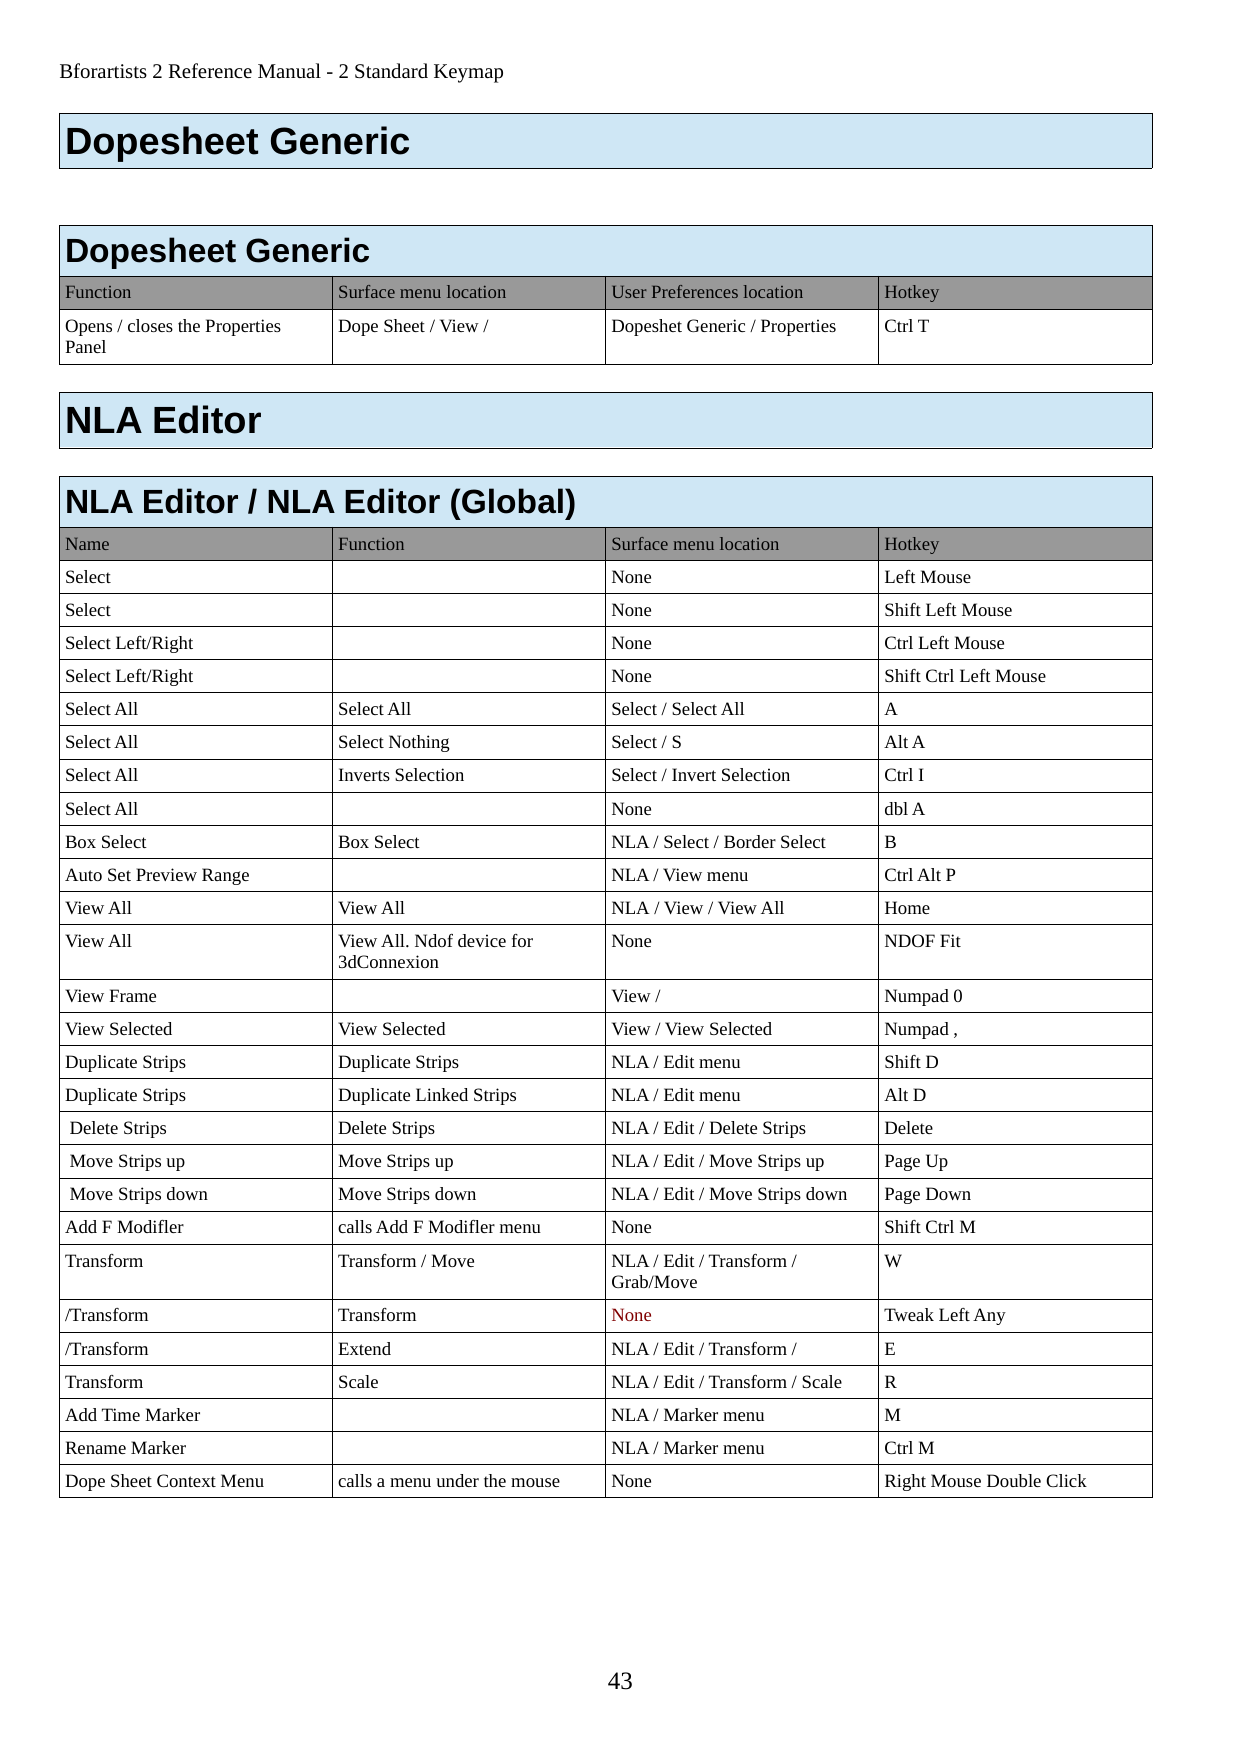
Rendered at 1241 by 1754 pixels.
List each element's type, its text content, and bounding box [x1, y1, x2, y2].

table_cell Tweak Left Any [879, 1300, 1152, 1332]
table_cell Auto Set Preview Range [60, 859, 332, 891]
table_cell Ctrl I [879, 760, 1152, 792]
table_cell [333, 594, 605, 626]
table_cell Move Strips down [60, 1179, 332, 1211]
table_cell NLA / View / View All [606, 892, 878, 924]
table_cell Hotkey [879, 528, 1152, 560]
table_cell Add F Modifler [60, 1212, 332, 1244]
table_cell None [606, 1212, 878, 1244]
table_cell [333, 561, 605, 593]
table_header Dopesheet Generic [60, 114, 1152, 168]
table_cell Right Mouse Double Click [879, 1465, 1152, 1497]
table_cell NLA / Edit / Transform / [606, 1333, 878, 1365]
table_cell Name [60, 528, 332, 560]
table_cell None [606, 627, 878, 659]
table_cell NLA / Marker menu [606, 1432, 878, 1464]
table_cell NLA / Edit menu [606, 1046, 878, 1078]
table_cell Select [60, 561, 332, 593]
table_cell NLA / Edit / Transform / Scale [606, 1366, 878, 1398]
table_header NLA Editor / NLA Editor (Global) [60, 477, 1152, 527]
table_cell dbl A [879, 793, 1152, 825]
table_cell Rename Marker [60, 1432, 332, 1464]
table_cell Move Strips up [333, 1145, 605, 1177]
table_cell Ctrl M [879, 1432, 1152, 1464]
table_cell None [606, 561, 878, 593]
table_cell Duplicate Strips [333, 1046, 605, 1078]
table_cell Dope Sheet Context Menu [60, 1465, 332, 1497]
table_cell Transform [333, 1300, 605, 1332]
table_cell None [606, 793, 878, 825]
table_cell W [879, 1245, 1152, 1298]
table_cell R [879, 1366, 1152, 1398]
table_cell Move Strips up [60, 1145, 332, 1177]
table_header NLA Editor [60, 393, 1152, 447]
table_cell M [879, 1399, 1152, 1431]
table_cell Duplicate Strips [60, 1046, 332, 1078]
table_cell View All. Ndof device for 3dConnexion [333, 925, 605, 979]
table_cell NLA / Select / Border Select [606, 826, 878, 858]
table_cell Select Left/Right [60, 660, 332, 692]
table_cell Select All [60, 793, 332, 825]
table_cell Select All [60, 693, 332, 725]
table_cell NLA / Edit / Move Strips up [606, 1145, 878, 1177]
table_cell Ctrl T [879, 310, 1152, 363]
table_cell View Frame [60, 980, 332, 1012]
table_cell A [879, 693, 1152, 725]
table_cell None [606, 1300, 878, 1332]
table_cell Numpad , [879, 1013, 1152, 1045]
table_cell /Transform [60, 1333, 332, 1365]
table_cell Select All [333, 693, 605, 725]
table_cell B [879, 826, 1152, 858]
table_cell Ctrl Left Mouse [879, 627, 1152, 659]
table_cell [333, 859, 605, 891]
table_cell calls Add F Modifler menu [333, 1212, 605, 1244]
table_cell Function [333, 528, 605, 560]
table_cell calls a menu under the mouse [333, 1465, 605, 1497]
table_cell NLA / Edit menu [606, 1079, 878, 1111]
table_cell E [879, 1333, 1152, 1365]
table_cell Delete [879, 1112, 1152, 1144]
table_cell Left Mouse [879, 561, 1152, 593]
table_cell Select Nothing [333, 726, 605, 758]
table_cell Opens / closes the Properties Panel [60, 310, 332, 363]
table_cell Box Select [60, 826, 332, 858]
table_cell Page Up [879, 1145, 1152, 1177]
table_cell Shift Ctrl Left Mouse [879, 660, 1152, 692]
table_cell Shift Ctrl M [879, 1212, 1152, 1244]
table_cell NDOF Fit [879, 925, 1152, 979]
table_cell None [606, 925, 878, 979]
table_cell Ctrl Alt P [879, 859, 1152, 891]
table_cell NLA / View menu [606, 859, 878, 891]
table_cell View Selected [333, 1013, 605, 1045]
table_cell Select All [60, 760, 332, 792]
table_cell Transform / Move [333, 1245, 605, 1298]
table_cell Transform [60, 1366, 332, 1398]
table_cell None [606, 1465, 878, 1497]
table_cell NLA / Edit / Delete Strips [606, 1112, 878, 1144]
table_cell Move Strips down [333, 1179, 605, 1211]
table_cell User Preferences location [606, 277, 878, 309]
table_cell View All [60, 892, 332, 924]
table_cell NLA / Edit / Move Strips down [606, 1179, 878, 1211]
table_cell Transform [60, 1245, 332, 1298]
table_cell Select All [60, 726, 332, 758]
table_cell Alt D [879, 1079, 1152, 1111]
table_cell Shift D [879, 1046, 1152, 1078]
table_cell Function [60, 277, 332, 309]
table_cell Surface menu location [606, 528, 878, 560]
table_cell View All [60, 925, 332, 979]
table_cell Duplicate Linked Strips [333, 1079, 605, 1111]
table_cell [333, 660, 605, 692]
table_cell [333, 1432, 605, 1464]
table_cell Box Select [333, 826, 605, 858]
table_header Dopesheet Generic [60, 226, 1152, 276]
table_cell Hotkey [879, 277, 1152, 309]
table_cell Extend [333, 1333, 605, 1365]
table_cell Page Down [879, 1179, 1152, 1211]
table_cell Select / S [606, 726, 878, 758]
table_cell View Selected [60, 1013, 332, 1045]
table_cell Select / Invert Selection [606, 760, 878, 792]
table_cell /Transform [60, 1300, 332, 1332]
table_cell None [606, 660, 878, 692]
table_cell Surface menu location [333, 277, 605, 309]
table_cell Delete Strips [60, 1112, 332, 1144]
table_cell View / [606, 980, 878, 1012]
table_cell [333, 627, 605, 659]
table_cell [333, 980, 605, 1012]
table_cell Numpad 0 [879, 980, 1152, 1012]
table_cell Duplicate Strips [60, 1079, 332, 1111]
table_cell Alt A [879, 726, 1152, 758]
table_cell View / View Selected [606, 1013, 878, 1045]
table_cell Inverts Selection [333, 760, 605, 792]
table_cell Select [60, 594, 332, 626]
table_cell Home [879, 892, 1152, 924]
table_cell Select Left/Right [60, 627, 332, 659]
table_cell NLA / Marker menu [606, 1399, 878, 1431]
table_cell NLA / Edit / Transform / Grab/Move [606, 1245, 878, 1298]
table_cell Delete Strips [333, 1112, 605, 1144]
table_cell View All [333, 892, 605, 924]
table_cell Select / Select All [606, 693, 878, 725]
table_cell Dopeshet Generic / Properties [606, 310, 878, 363]
table_cell Dope Sheet / View / [333, 310, 605, 363]
table_cell [333, 793, 605, 825]
table_cell None [606, 594, 878, 626]
table_cell Shift Left Mouse [879, 594, 1152, 626]
table_cell [333, 1399, 605, 1431]
table_cell Scale [333, 1366, 605, 1398]
table_cell Add Time Marker [60, 1399, 332, 1431]
